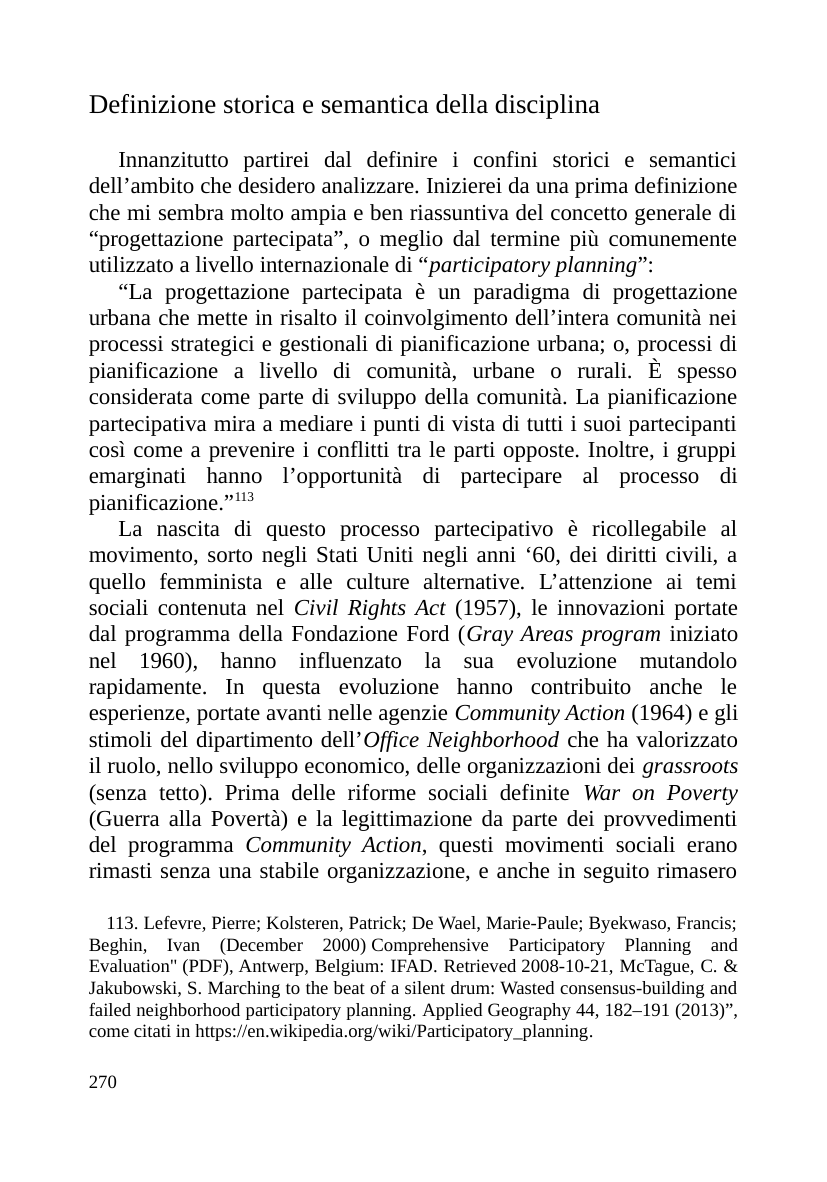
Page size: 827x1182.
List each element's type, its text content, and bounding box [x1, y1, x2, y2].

text La nascita di questo processo partecipativo è ricollegabile al movimento, sorto negli Stati Uniti negli anni ‘60, dei diritti civili, a quello femminista e alle culture alternative. L’attenzione ai temi sociali contenuta nel Civil Rights Act (1957), le innovazioni portate dal programma della Fondazione Ford (Gray Areas program iniziato nel 1960), hanno influenzato la sua evoluzione mutandolo rapidamente. In questa evoluzione hanno contribuito anche le esperienze, portate avanti nelle agenzie Community Action (1964) e gli stimoli del dipartimento dell’Office Neighborhood che ha valorizzato il ruolo, nello sviluppo economico, delle organizzazioni dei grassroots (senza tetto). Prima delle riforme sociali definite War on Poverty (Guerra alla Povertà) e la legittimazione da parte dei provvedimenti del programma Community Action, questi movimenti sociali erano rimasti senza una stabile organizzazione, e anche in seguito rimasero [88, 515, 738, 884]
text Innanzitutto partirei dal definire i confini storici e semantici dell’ambito che desidero analizzare. Inizierei da una prima definizione che mi sembra molto ampia e ben riassuntiva del concetto generale di “progettazione partecipata”, o meglio dal termine più comunemente utilizzato a livello internazionale di “participatory planning”: [88, 146, 738, 278]
text “La progettazione partecipata è un paradigma di progettazione urbana che mette in risalto il coinvolgimento dell’intera comunità nei processi strategici e gestionali di pianificazione urbana; o, processi di pianificazione a livello di comunità, urbane o rurali. È spesso considerata come parte di sviluppo della comunità. La pianificazione partecipativa mira a mediare i punti di vista di tutti i suoi partecipanti così come a prevenire i conflitti tra le parti opposte. Inoltre, i gruppi emarginati hanno l’opportunità di partecipare al processo di pianificazione.” [88, 278, 738, 515]
text Lefevre, Pierre; Kolsteren, Patrick; De Wael, Marie-Paule; Byekwaso, Francis; Beghin, Ivan (December 2000) Comprehensive Participatory Planning and Evaluation" (PDF), Antwerp, Belgium: IFAD. Retrieved 2008-10-21, McTague, C. & Jakubowski, S. Marching to the beat of a silent drum: Wasted consensus-building and failed neighborhood participatory planning. Applied Geography 44, 182–191 (2013)”, come citati in https://en.wikipedia.org/wiki/Participatory_planning. [88, 912, 738, 1042]
subtitle Definizione storica e semantica della disciplina [88, 88, 738, 120]
